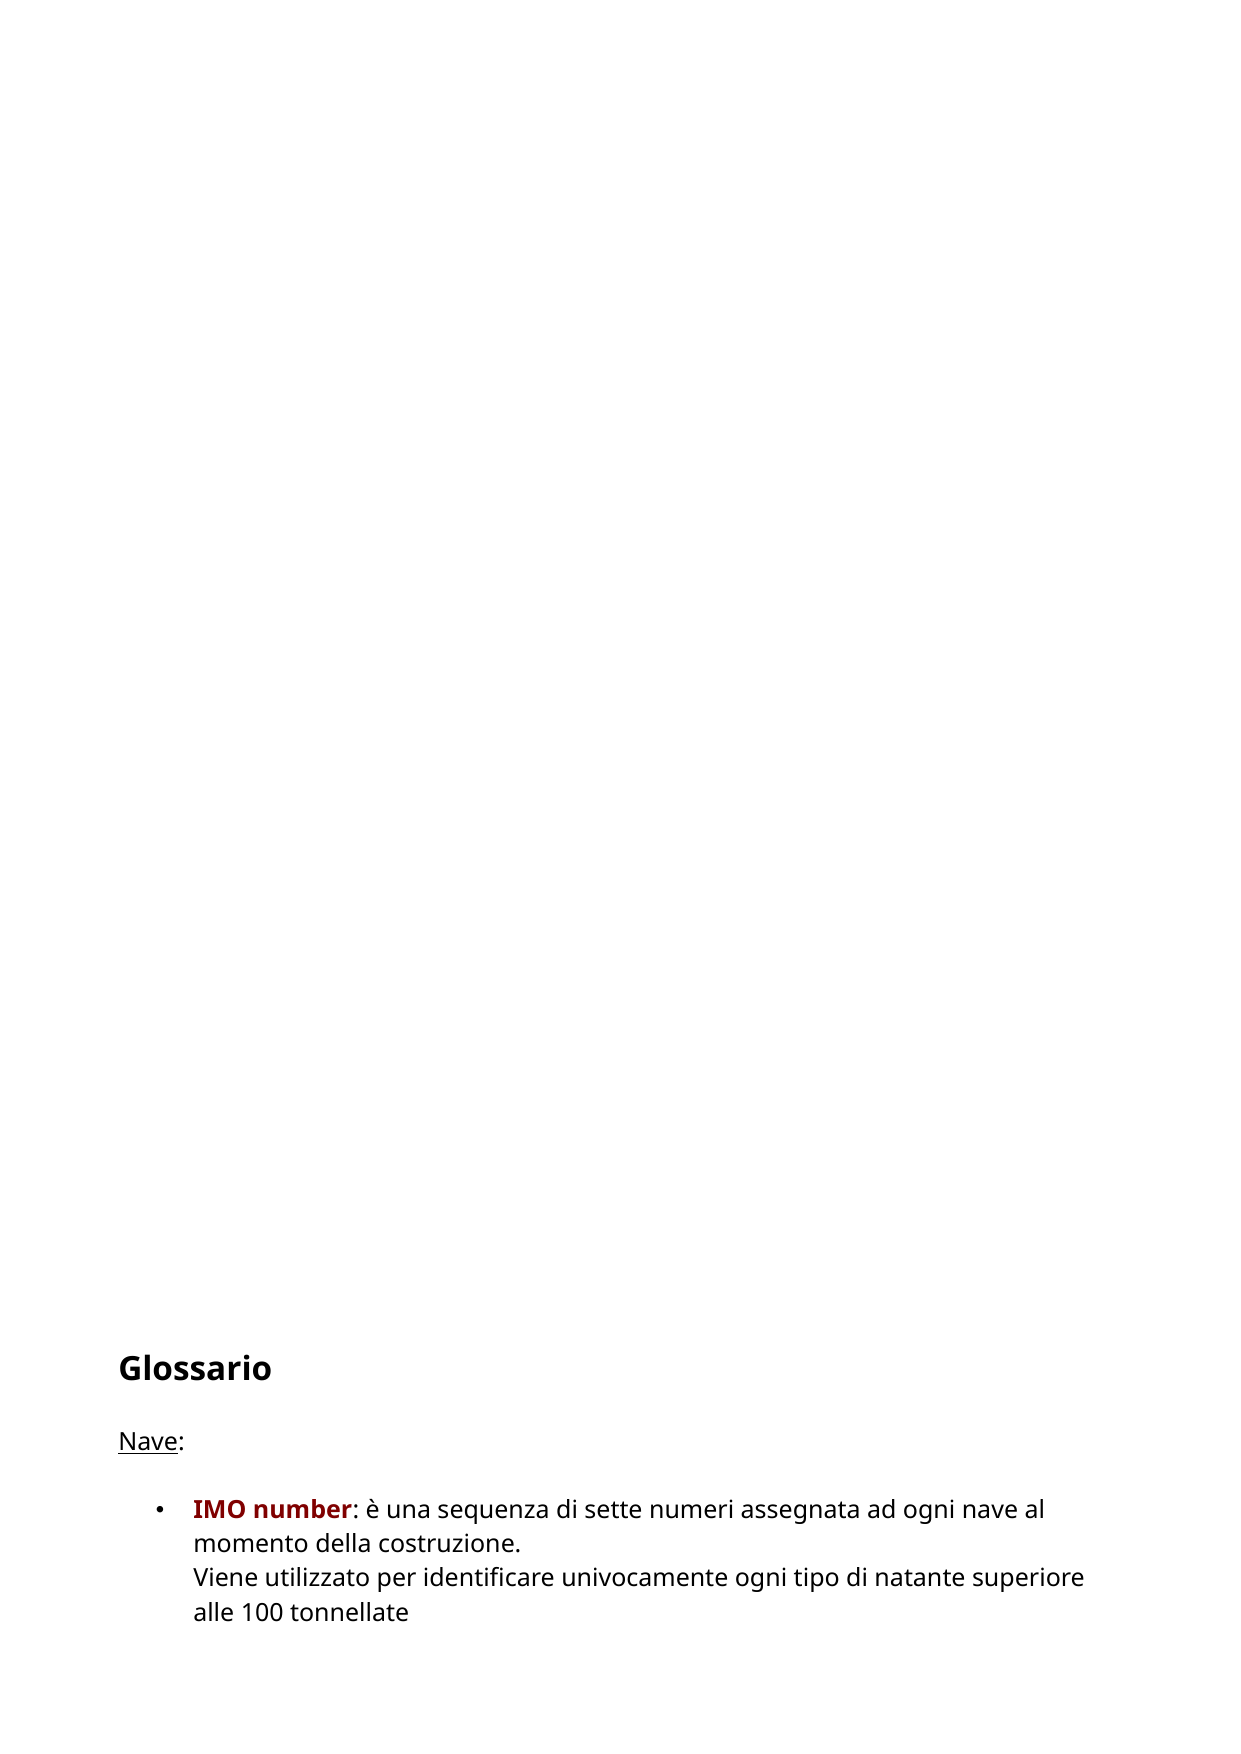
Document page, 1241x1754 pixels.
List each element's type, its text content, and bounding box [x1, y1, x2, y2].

text Nave: [118, 1424, 1122, 1458]
list IMO number: è una sequenza di sette numeri assegnata ad ogni nave al momento della costruzione. Viene utilizzato per identificare univocamente ogni tipo di natante superiore alle 100 tonnellate [156, 1492, 1122, 1628]
text Glossario [118, 1344, 1122, 1390]
